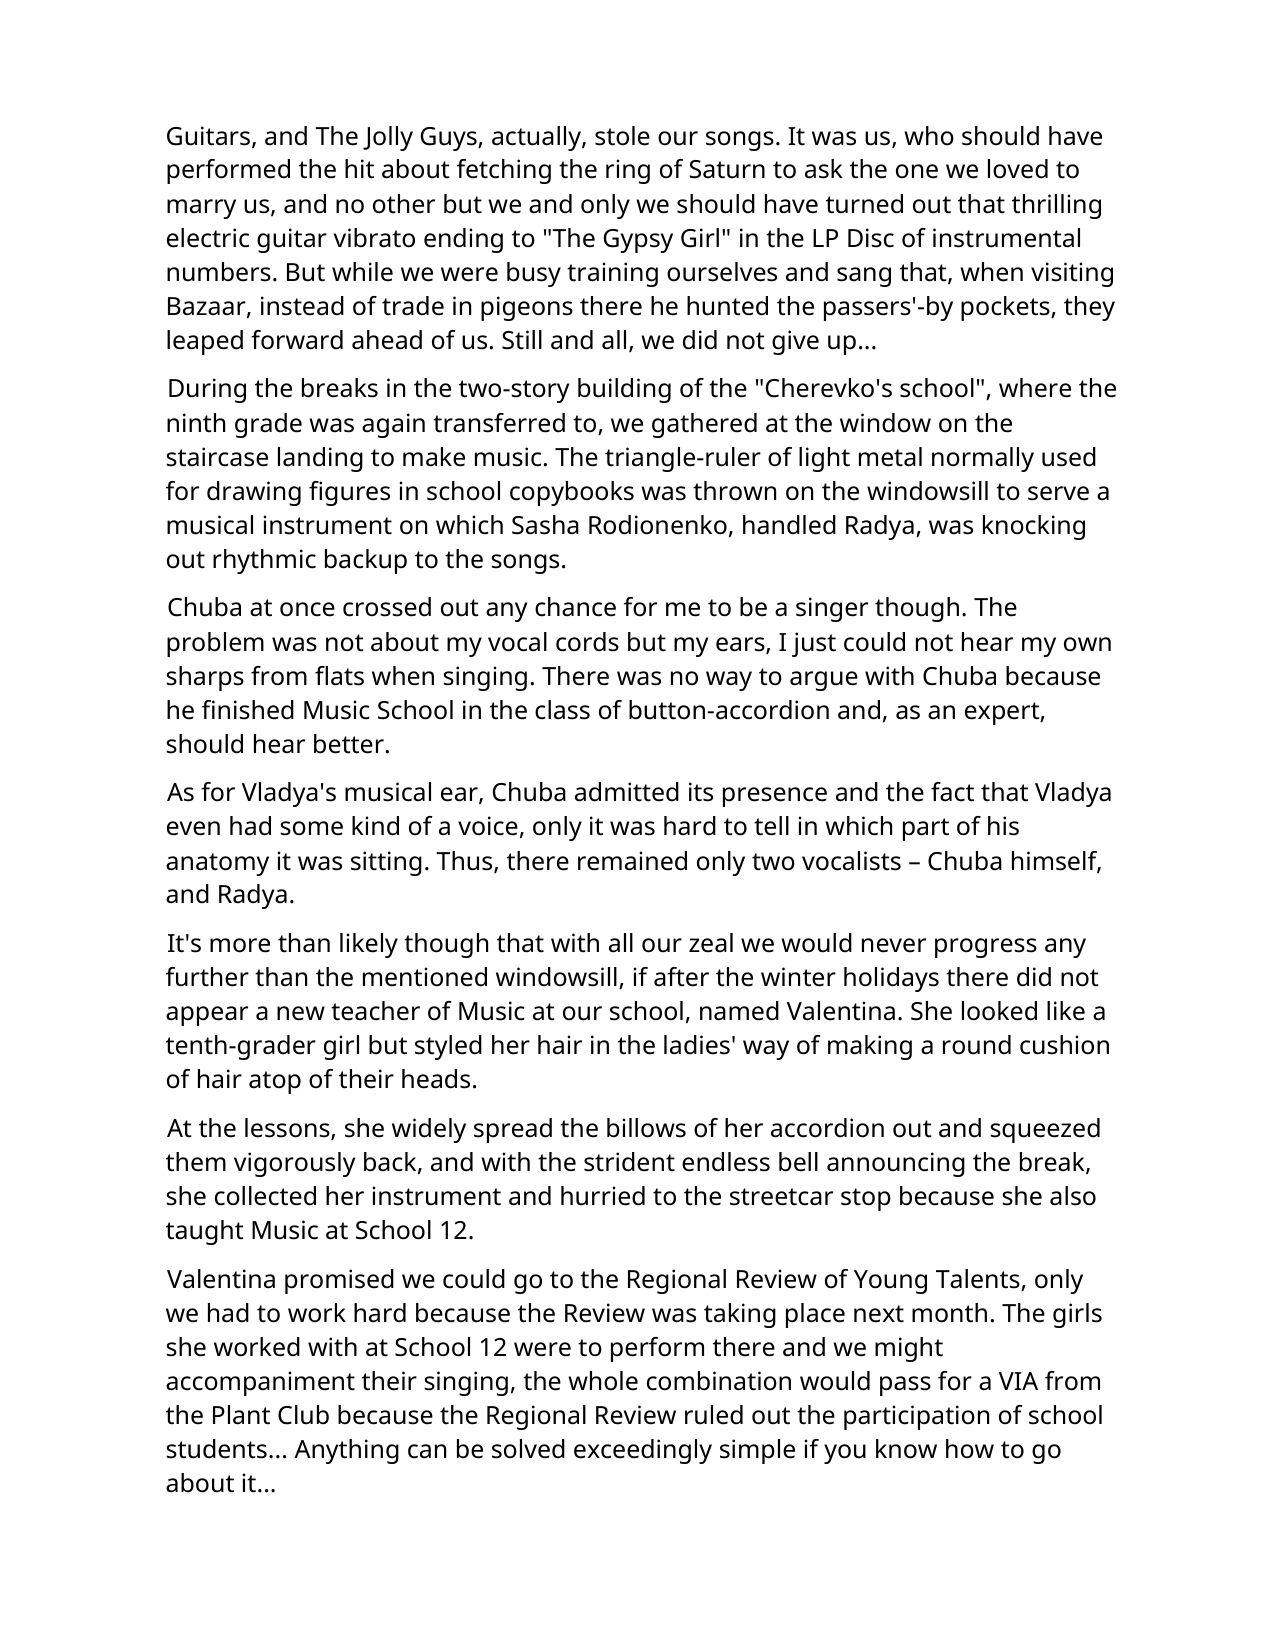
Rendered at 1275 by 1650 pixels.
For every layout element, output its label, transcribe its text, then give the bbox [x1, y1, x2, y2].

text Chuba at once crossed out any chance for me to be a singer though. The problem was not about my vocal cords but my ears, I just could not hear my own sharps from flats when singing. There was no way to argue with Chuba because he finished Music School in the class of button-accordion and, as an expert, should hear better. [165, 590, 1118, 760]
text At the lessons, she widely spread the billows of her accordion out and squeezed them vigorously back, and with the strident endless bell announcing the break, she collected her instrument and hurried to the streetcar stop because she also taught Music at School 12. [165, 1111, 1118, 1247]
text Valentina promised we could go to the Regional Review of Young Talents, only we had to work hard because the Review was taking place next month. The girls she worked with at School 12 were to perform there and we might accompaniment their singing, the whole combination would pass for a VIA from the Plant Club because the Regional Review ruled out the participation of school students... Anything can be solved exceedingly simple if you know how to go about it... [165, 1262, 1118, 1500]
text During the breaks in the two-story building of the "Cherevko's school", where the ninth grade was again transferred to, we gathered at the window on the staircase landing to make music. The triangle-ruler of light metal normally used for drawing figures in school copybooks was thrown on the windowsill to serve a musical instrument on which Sasha Rodionenko, handled Radya, was knocking out rhythmic backup to the songs. [165, 371, 1118, 576]
text Guitars, and The Jolly Guys, actually, stole our songs. It was us, who should have performed the hit about fetching the ring of Saturn to ask the one we loved to marry us, and no other but we and only we should have turned out that thrilling electric guitar vibrato ending to "The Gypsy Girl" in the LP Disc of instrumental numbers. But while we were busy training ourselves and sang that, when visiting Bazaar, instead of trade in pigeons there he hunted the passers'-by pockets, they leaped forward ahead of us. Still and all, we did not give up... [165, 118, 1118, 357]
text As for Vladya's musical ear, Chuba admitted its presence and the fact that Vladya even had some kind of a voice, only it was hard to tell in which part of his anatomy it was sitting. Thus, there remained only two vocalists – Chuba himself, and Radya. [165, 775, 1118, 911]
text It's more than likely though that with all our zeal we would never progress any further than the mentioned windowsill, if after the winter holidays there did not appear a new teacher of Music at our school, named Valentina. She looked like a tenth-grader girl but styled her hair in the ladies' way of making a round cushion of hair atop of their heads. [165, 926, 1118, 1096]
